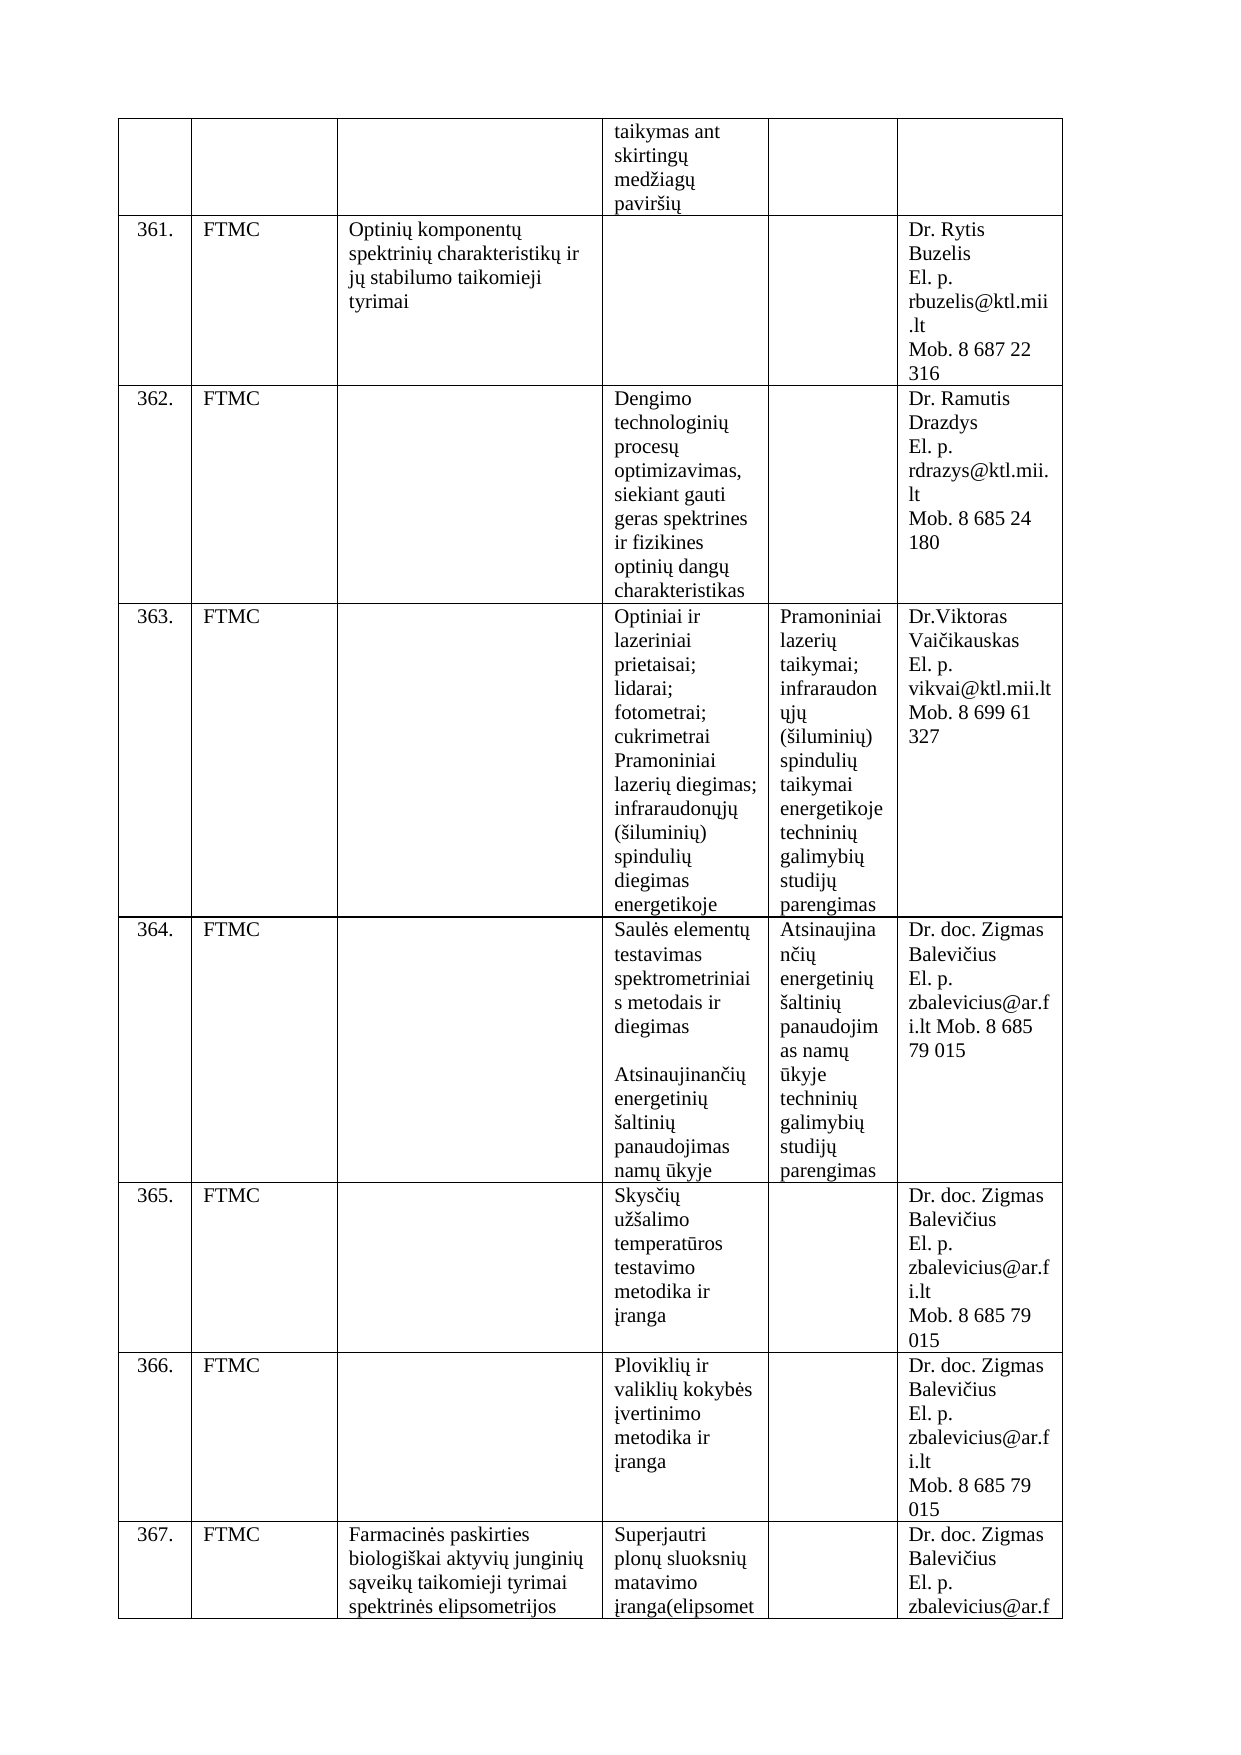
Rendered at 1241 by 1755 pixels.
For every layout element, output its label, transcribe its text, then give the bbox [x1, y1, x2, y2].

table_cell [769, 119, 897, 215]
table_cell Optinių komponentų spektrinių charakteristikų ir jų stabilumo taikomieji tyrimai [338, 216, 602, 385]
table_cell Farmacinės paskirties biologiškai aktyvių junginių sąveikų taikomieji tyrimai spektrinės elipsometrijos [338, 1522, 602, 1618]
table_cell FTMC [192, 1522, 337, 1618]
table_cell 365. [119, 1183, 191, 1352]
table_cell FTMC [192, 604, 337, 916]
table_cell [192, 119, 337, 215]
table_cell [119, 119, 191, 215]
table_cell Dr. Ramutis Drazdys El. p. rdrazys@ktl.mii.lt Mob. 8 685 24 180 [898, 386, 1062, 602]
table_cell 364. [119, 918, 191, 1182]
table_cell [338, 119, 602, 215]
table_cell Dr. doc. Zigmas Balevičius El. p. zbalevicius@ar.fi.lt Mob. 8 685 79 015 [898, 1353, 1062, 1521]
table_cell FTMC [192, 1353, 337, 1521]
table_cell Skysčių užšalimo temperatūros testavimo metodika ir įranga [603, 1183, 768, 1352]
table_cell taikymas ant skirtingų medžiagų paviršių [603, 119, 768, 215]
table_cell FTMC [192, 386, 337, 602]
table_cell 366. [119, 1353, 191, 1521]
table_cell Dengimo technologinių procesų optimizavimas, siekiant gauti geras spektrines ir fizikines optinių dangų charakteristikas [603, 386, 768, 602]
table_cell FTMC [192, 216, 337, 385]
table_cell FTMC [192, 1183, 337, 1352]
table_cell Dr. doc. Zigmas Balevičius El. p. zbalevicius@ar.fi.lt Mob. 8 685 79 015 [898, 918, 1062, 1182]
table_cell [769, 386, 897, 602]
table_cell Ploviklių ir valiklių kokybės įvertinimo metodika ir įranga [603, 1353, 768, 1521]
table_cell [338, 386, 602, 602]
table_cell [338, 1353, 602, 1521]
table_cell [769, 216, 897, 385]
table_cell [338, 918, 602, 1182]
table_cell Saulės elementų testavimas spektrometriniais metodais ir diegimas Atsinaujinančių energetinių šaltinių panaudojimas namų ūkyje [603, 918, 768, 1182]
table_cell 367. [119, 1522, 191, 1618]
table_cell [603, 216, 768, 385]
table_cell [769, 1183, 897, 1352]
table_cell 363. [119, 604, 191, 916]
table_cell 361. [119, 216, 191, 385]
table_cell [769, 1522, 897, 1618]
table_cell Dr. doc. Zigmas Balevičius El. p. zbalevicius@ar.f [898, 1522, 1062, 1618]
table_cell [769, 1353, 897, 1521]
table_cell Dr. Rytis Buzelis El. p. rbuzelis@ktl.mii.lt Mob. 8 687 22 316 [898, 216, 1062, 385]
table_cell [338, 604, 602, 916]
table_cell Atsinaujinančių energetinių šaltinių panaudojimas namų ūkyje techninių galimybių studijų parengimas [769, 918, 897, 1182]
table_cell Optiniai ir lazeriniai prietaisai; lidarai; fotometrai; cukrimetrai Pramoniniai lazerių diegimas; infraraudonųjų (šiluminių) spindulių diegimas energetikoje [603, 604, 768, 916]
table_cell [338, 1183, 602, 1352]
table_cell Superjautri plonų sluoksnių matavimo įranga(elipsomet [603, 1522, 768, 1618]
table_cell [898, 119, 1062, 215]
table_cell 362. [119, 386, 191, 602]
table_cell Dr.Viktoras Vaičikauskas El. p. vikvai@ktl.mii.lt Mob. 8 699 61 327 [898, 604, 1062, 916]
table_cell Dr. doc. Zigmas Balevičius El. p. zbalevicius@ar.fi.lt Mob. 8 685 79 015 [898, 1183, 1062, 1352]
table_cell Pramoniniai lazerių taikymai; infraraudonųjų (šiluminių) spindulių taikymai energetikoje techninių galimybių studijų parengimas [769, 604, 897, 916]
table_cell FTMC [192, 918, 337, 1182]
